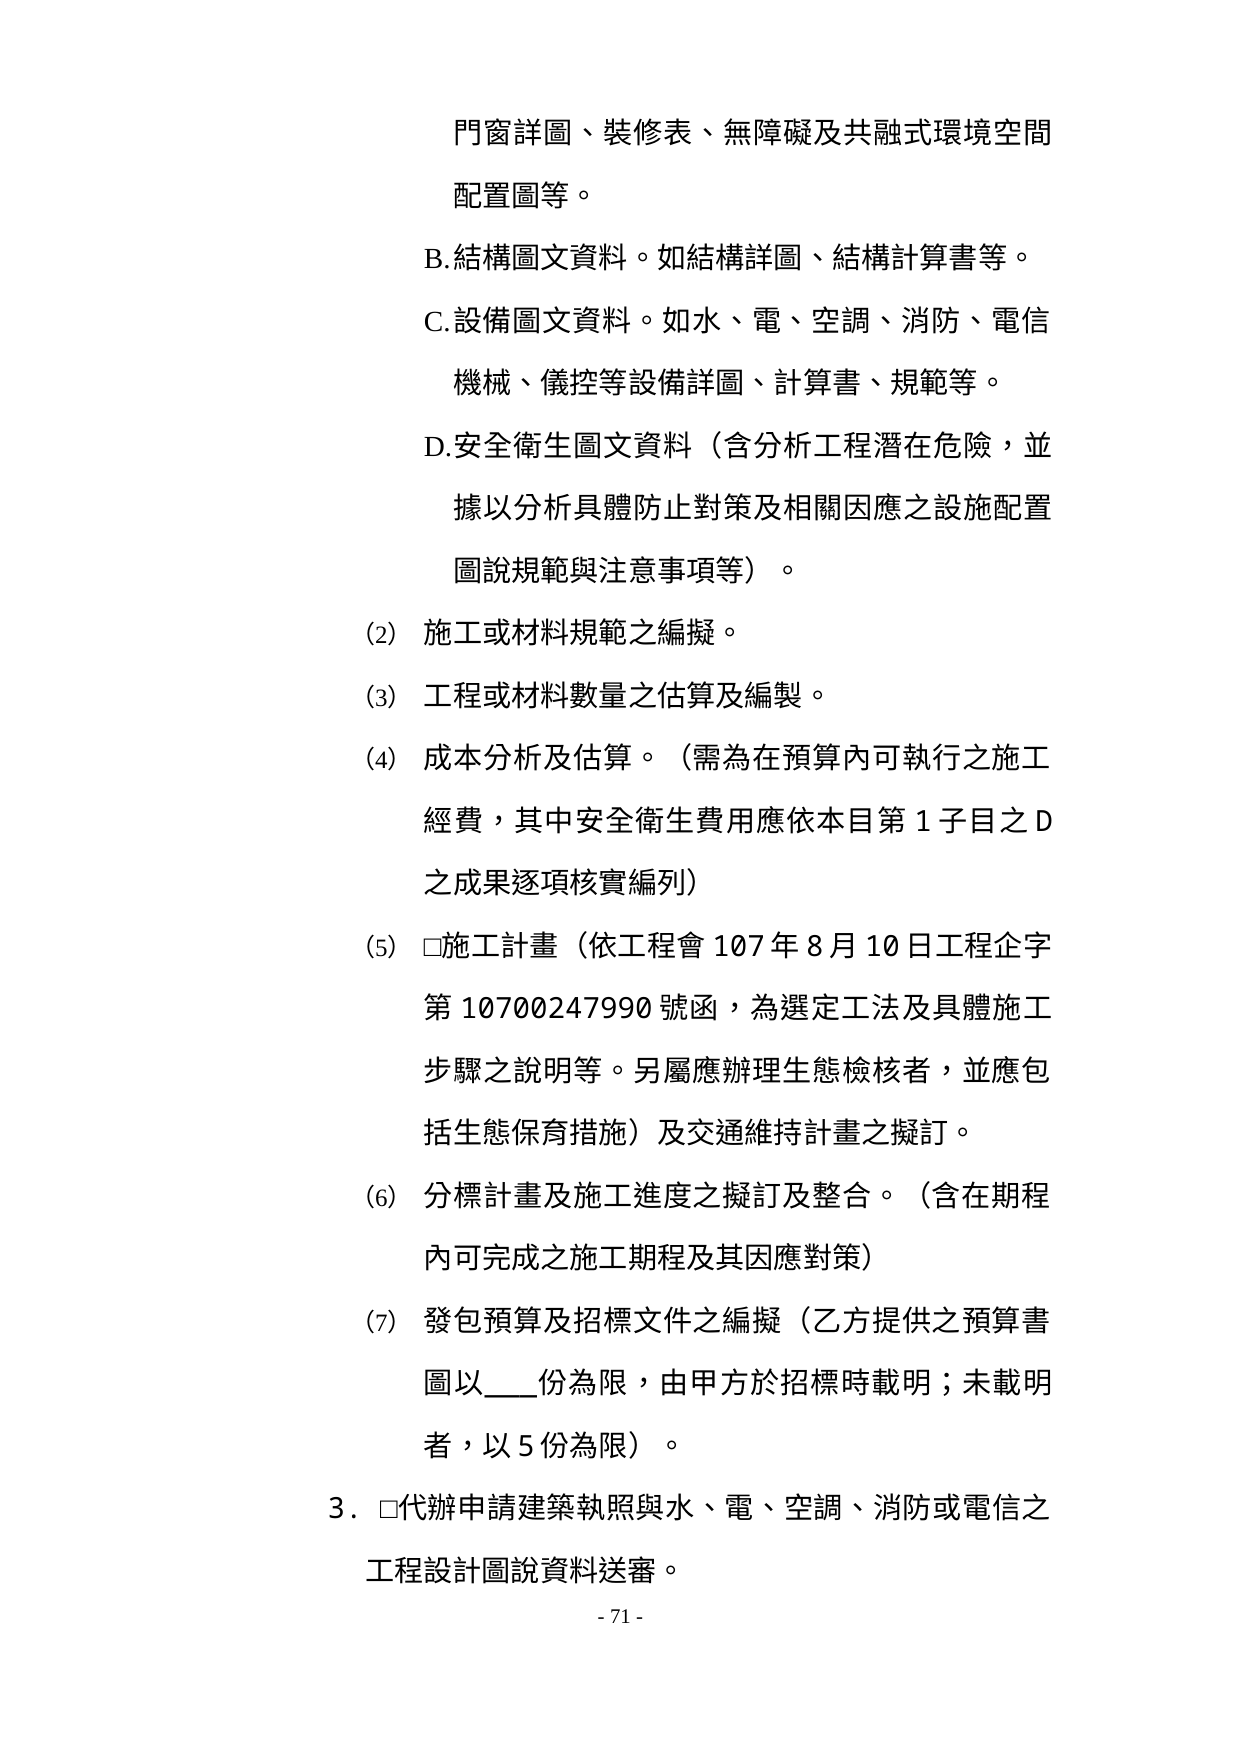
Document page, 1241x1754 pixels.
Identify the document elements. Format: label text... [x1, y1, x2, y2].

list 結構圖文資料。如結構詳圖、結構計算書等。 [424, 214, 1053, 277]
list 發包預算及招標文件之編擬（乙方提供之預算書圖以___份為限，由甲方於招標時載明；未載明者，以5份為限）。 [350, 1277, 1053, 1464]
list 施工或材料規範之編擬。 [350, 589, 1053, 652]
list 設備圖文資料。如水、電、空調、消防、電信、機械、儀控等設備詳圖、計算書、規範等。 [424, 277, 1053, 402]
list 工程或材料數量之估算及編製。 [350, 652, 1053, 714]
list □施工計畫（依工程會107年8月10日工程企字第10700247990號函，為選定工法及具體施工步驟之說明等。另屬應辦理生態檢核者，並應包括生態保育措施）及交通維持計畫之擬訂。 [350, 902, 1053, 1152]
list 分標計畫及施工進度之擬訂及整合。（含在期程內可完成之施工期程及其因應對策） [350, 1152, 1053, 1277]
list 成本分析及估算。（需為在預算內可執行之施工經費，其中安全衛生費用應依本目第1子目之D之成果逐項核實編列） [350, 714, 1053, 902]
list 安全衛生圖文資料（含分析工程潛在危險，並據以分析具體防止對策及相關因應之設施配置圖說規範與注意事項等）。 [424, 402, 1053, 589]
list □代辦申請建築執照與水、電、空調、消防或電信之工程設計圖說資料送審。 [327, 1464, 1053, 1589]
list 門窗詳圖、裝修表、無障礙及共融式環境空間配置圖等。 [424, 89, 1053, 214]
